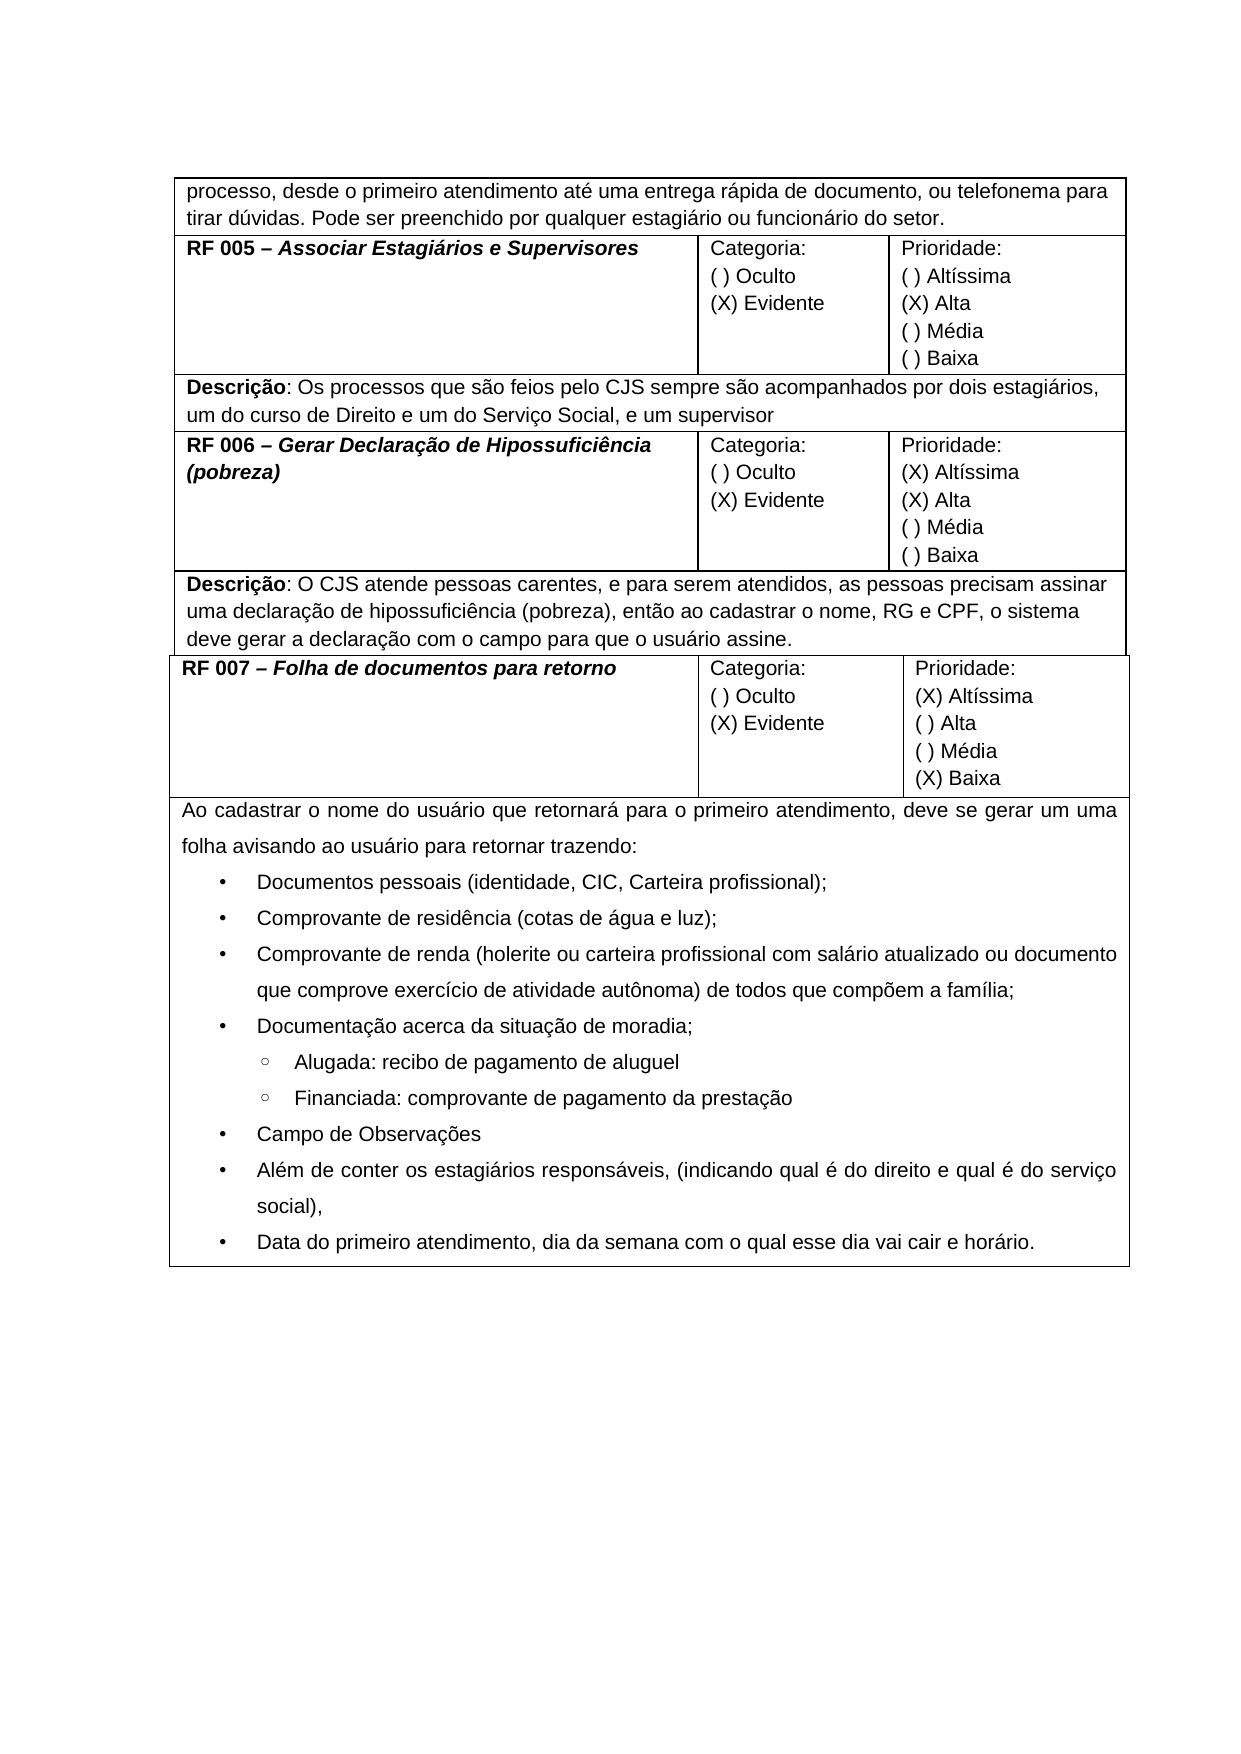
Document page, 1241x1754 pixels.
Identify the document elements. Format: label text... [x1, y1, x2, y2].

table_cell [170, 570, 174, 655]
table_cell Ao cadastrar o nome do usuário que retornará para o primeiro atendimento, deve se gerar um uma folha avisando ao usuário para retornar trazendo: Documentos pessoais (identidade, CIC, Carteira profissional); Comprovante de residência (cotas de água e luz); Comprovante de renda (holerite ou carteira profissional com salário atualizado ou documento que comprove exercício de atividade autônoma) de todos que compõem a família; Documentação acerca da situação de moradia; Alugada: recibo de pagamento de aluguel Financiada: comprovante de pagamento da prestação Campo de Observações Além de conter os estagiários responsáveis, (indicando qual é do direito e qual é do serviço social), Data do primeiro atendimento, dia da semana com o qual esse dia vai cair e horário. [170, 798, 1129, 1266]
table_cell Categoria: ( ) Oculto (X) Evidente [699, 236, 888, 373]
table_cell [170, 374, 174, 431]
table_cell [170, 431, 174, 570]
table_cell Categoria: ( ) Oculto (X) Evidente [699, 432, 888, 570]
table_cell Descrição: Os processos que são feios pelo CJS sempre são acompanhados por dois estagiários, um do curso de Direito e um do Serviço Social, e um supervisor [175, 375, 1125, 431]
table_cell RF 007 – Folha de documentos para retorno [170, 656, 698, 797]
table_cell Categoria: ( ) Oculto (X) Evidente [699, 656, 903, 797]
table_cell [170, 177, 174, 234]
table_cell processo, desde o primeiro atendimento até uma entrega rápida de documento, ou telefonema para tirar dúvidas. Pode ser preenchido por qualquer estagiário ou funcionário do setor. [175, 179, 1125, 234]
table_cell RF 005 – Associar Estagiários e Supervisores [175, 236, 697, 373]
table_cell RF 006 – Gerar Declaração de Hipossuficiência (pobreza) [175, 432, 697, 570]
table_cell [170, 235, 174, 373]
table_cell Prioridade: (X) Altíssima ( ) Alta ( ) Média (X) Baixa [904, 656, 1129, 797]
table_cell Descrição: O CJS atende pessoas carentes, e para serem atendidos, as pessoas precisam assinar uma declaração de hipossuficiência (pobreza), então ao cadastrar o nome, RG e CPF, o sistema deve gerar a declaração com o campo para que o usuário assine. [175, 572, 1125, 655]
table_cell Prioridade: ( ) Altíssima (X) Alta ( ) Média ( ) Baixa [890, 236, 1125, 373]
table_cell Prioridade: (X) Altíssima (X) Alta ( ) Média ( ) Baixa [890, 432, 1125, 570]
